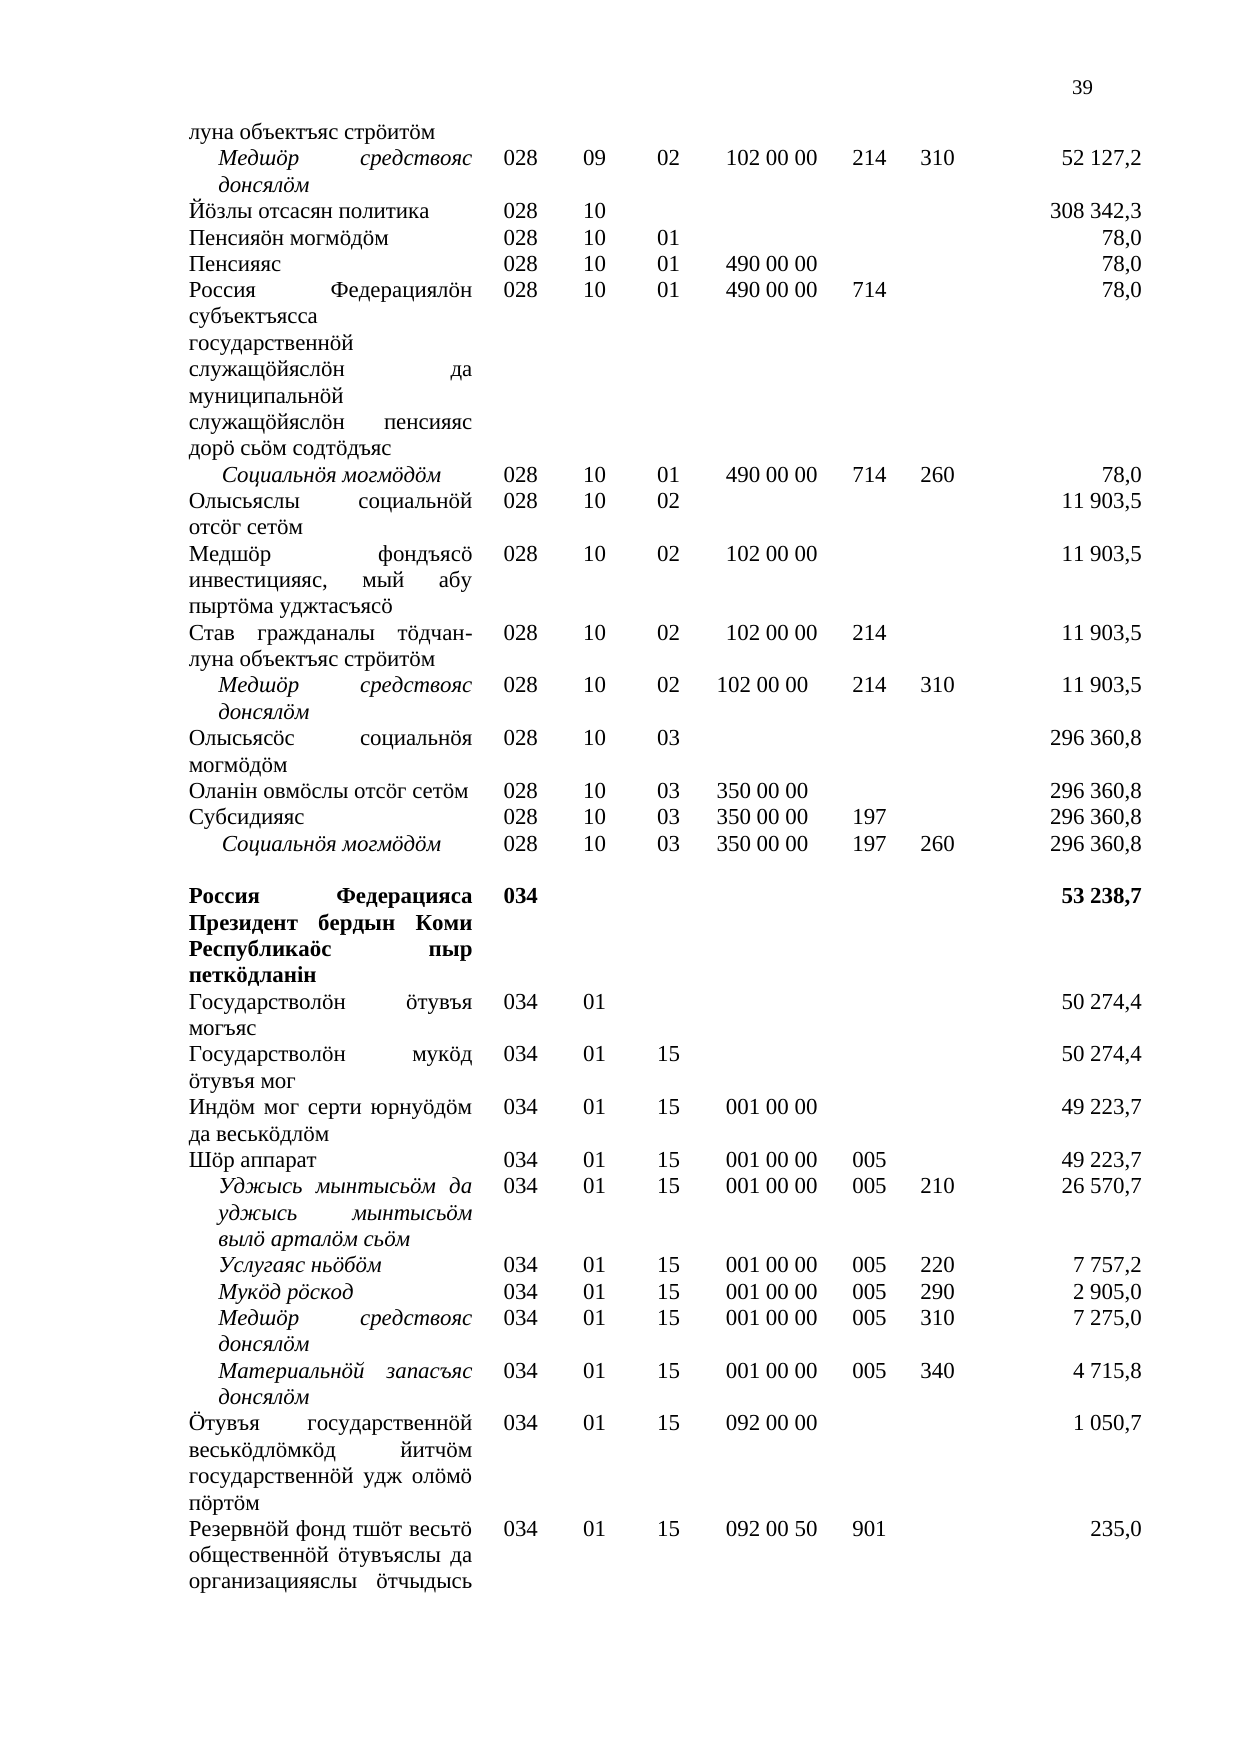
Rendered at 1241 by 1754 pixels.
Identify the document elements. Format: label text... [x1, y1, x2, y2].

table_cell 260 [900, 461, 974, 487]
table_cell [900, 118, 974, 144]
table_cell 260 [900, 830, 974, 856]
table_cell [838, 1093, 900, 1146]
table_cell [900, 988, 974, 1041]
table_cell [838, 856, 900, 882]
table_cell 028 [484, 619, 557, 672]
table_cell 102 00 00 [705, 619, 838, 672]
table_cell 028 [484, 724, 557, 777]
table_cell [484, 856, 557, 882]
table_cell 034 [484, 1357, 557, 1409]
table_cell [705, 883, 838, 988]
table_cell 01 [558, 1172, 631, 1251]
table_cell [838, 118, 900, 144]
table_cell 01 [631, 224, 705, 250]
table_cell 310 [900, 145, 974, 197]
table_cell [838, 883, 900, 988]
table_cell 10 [558, 250, 631, 276]
table_cell [177, 856, 483, 882]
table_cell [900, 1041, 974, 1093]
table_cell 01 [558, 1357, 631, 1409]
table_cell 15 [631, 1410, 705, 1515]
table_cell 490 00 00 [705, 250, 838, 276]
table_cell [558, 856, 631, 882]
table_cell Индöм мог серти юрнуöдöм да веськöдлöм [177, 1093, 483, 1146]
table_cell 005 [838, 1278, 900, 1304]
table_cell 028 [484, 487, 557, 540]
table_cell 50 274,4 [974, 988, 1153, 1041]
table_cell Услугаяс ньöбöм [177, 1251, 483, 1278]
table_cell 034 [484, 883, 557, 988]
table_cell 15 [631, 1515, 705, 1594]
table_cell 714 [838, 276, 900, 461]
table_cell 001 00 00 [705, 1357, 838, 1409]
table_cell 028 [484, 224, 557, 250]
table_cell 034 [484, 1410, 557, 1515]
table_cell [900, 250, 974, 276]
table_cell 10 [558, 540, 631, 619]
table_cell Россия Федерацияса Президент бердын Коми Республикаöс пыр петкöдланiн [177, 883, 483, 988]
table_cell 034 [484, 1278, 557, 1304]
table_cell Социальнöя могмöдöм [177, 830, 483, 856]
table_cell 02 [631, 540, 705, 619]
table_cell [900, 487, 974, 540]
table_cell [838, 988, 900, 1041]
table_cell 15 [631, 1041, 705, 1093]
table_cell 308 342,3 [974, 197, 1153, 223]
table_cell Пенсияöн могмöдöм [177, 224, 483, 250]
table_cell 03 [631, 830, 705, 856]
table_cell 102 00 00 [705, 540, 838, 619]
table_cell 350 00 00 [705, 830, 838, 856]
table_cell 15 [631, 1093, 705, 1146]
table_cell 102 00 00 [705, 672, 838, 724]
table_cell [900, 803, 974, 830]
table_cell 15 [631, 1172, 705, 1251]
table_cell 15 [631, 1357, 705, 1409]
table_cell 10 [558, 197, 631, 223]
table_cell 15 [631, 1304, 705, 1357]
table_cell 490 00 00 [705, 276, 838, 461]
table_cell 10 [558, 830, 631, 856]
table_cell [838, 724, 900, 777]
table_cell 01 [558, 1304, 631, 1357]
table_cell 01 [558, 1410, 631, 1515]
table_cell 11 903,5 [974, 672, 1153, 724]
table_cell [631, 118, 705, 144]
table_cell 02 [631, 487, 705, 540]
table_cell [900, 1093, 974, 1146]
table_cell [705, 1041, 838, 1093]
table_cell 7 275,0 [974, 1304, 1153, 1357]
table_cell 02 [631, 619, 705, 672]
table_cell 52 127,2 [974, 145, 1153, 197]
table_cell [705, 724, 838, 777]
table_cell 01 [558, 988, 631, 1041]
table_cell 102 00 00 [705, 145, 838, 197]
table_cell 10 [558, 276, 631, 461]
table_cell 034 [484, 1041, 557, 1093]
table_cell Став гражданалы тöдчан­луна объектъяс стрöитöм [177, 619, 483, 672]
table_cell 001 00 00 [705, 1304, 838, 1357]
table_cell 11 903,5 [974, 540, 1153, 619]
table_cell 15 [631, 1251, 705, 1278]
table_cell 028 [484, 276, 557, 461]
table_cell 11 903,5 [974, 619, 1153, 672]
table_cell 15 [631, 1278, 705, 1304]
table_cell [631, 883, 705, 988]
table_cell [631, 856, 705, 882]
table_cell 01 [558, 1515, 631, 1594]
table_cell 78,0 [974, 224, 1153, 250]
table_cell 02 [631, 672, 705, 724]
table_cell 005 [838, 1304, 900, 1357]
table_cell 01 [558, 1093, 631, 1146]
table_cell 005 [838, 1172, 900, 1251]
table_cell 01 [631, 276, 705, 461]
table_cell 197 [838, 830, 900, 856]
table_cell [705, 197, 838, 223]
table_cell 028 [484, 250, 557, 276]
table_cell 028 [484, 461, 557, 487]
table_cell 296 360,8 [974, 777, 1153, 803]
table_cell [900, 777, 974, 803]
table_cell [838, 1041, 900, 1093]
table_cell Резервнöй фонд тшöт весьтö общественнöй öтувъяслы да организацияяслы öтчыдысь [177, 1515, 483, 1594]
table_cell [705, 856, 838, 882]
table_cell [900, 724, 974, 777]
table_cell 7 757,2 [974, 1251, 1153, 1278]
table_cell 10 [558, 803, 631, 830]
table_cell 901 [838, 1515, 900, 1594]
table_cell 03 [631, 724, 705, 777]
table_cell 034 [484, 988, 557, 1041]
table_cell 26 570,7 [974, 1172, 1153, 1251]
table_cell 028 [484, 672, 557, 724]
table_cell 210 [900, 1172, 974, 1251]
table_cell [900, 856, 974, 882]
table_cell Шöр аппарат [177, 1146, 483, 1172]
table_cell Олысьясöс социальнöя могмöдöм [177, 724, 483, 777]
table_cell Россия Федерациялöн субъектъясса государственнöй служащöйяслöн да муниципальнöй служащöйяслöн пенсияяс дорö сьöм содт­öдъяс [177, 276, 483, 461]
table_cell 78,0 [974, 276, 1153, 461]
table_cell [705, 487, 838, 540]
table_cell 310 [900, 1304, 974, 1357]
table_cell 01 [558, 1278, 631, 1304]
table_cell 296 360,8 [974, 830, 1153, 856]
table_cell 714 [838, 461, 900, 487]
table_cell [900, 619, 974, 672]
table_cell 034 [484, 1515, 557, 1594]
table_cell 214 [838, 672, 900, 724]
table_cell 092 00 50 [705, 1515, 838, 1594]
table_cell 001 00 00 [705, 1251, 838, 1278]
table_cell Олысьяслы социальнöй отсöг сетöм [177, 487, 483, 540]
table_cell [705, 118, 838, 144]
table_cell Медшöр средствояс донсялöм [177, 145, 483, 197]
table_cell 10 [558, 724, 631, 777]
table_cell 10 [558, 224, 631, 250]
table_cell [705, 988, 838, 1041]
table_cell [900, 540, 974, 619]
table_cell Оланiн овмöслы отсöг сетöм [177, 777, 483, 803]
table_cell 235,0 [974, 1515, 1153, 1594]
table_cell 034 [484, 1093, 557, 1146]
table_cell 028 [484, 830, 557, 856]
table_cell 310 [900, 672, 974, 724]
table_cell [838, 197, 900, 223]
table_cell 001 00 00 [705, 1093, 838, 1146]
table_cell 01 [558, 1251, 631, 1278]
table_cell 01 [558, 1146, 631, 1172]
table_cell 2 905,0 [974, 1278, 1153, 1304]
table_cell 034 [484, 1304, 557, 1357]
table_cell 02 [631, 145, 705, 197]
table_cell луна объектъяс стрöитöм [177, 118, 483, 144]
table_cell 49 223,7 [974, 1146, 1153, 1172]
table_cell 09 [558, 145, 631, 197]
table_cell 11 903,5 [974, 487, 1153, 540]
table_cell 005 [838, 1251, 900, 1278]
table_cell Государстволöн öтувъя могъяс [177, 988, 483, 1041]
table_cell 028 [484, 777, 557, 803]
table_cell [558, 118, 631, 144]
table_cell Мукöд рöскод [177, 1278, 483, 1304]
table_cell 092 00 00 [705, 1410, 838, 1515]
table_cell Йöзлы отсасян политика [177, 197, 483, 223]
table_cell 50 274,4 [974, 1041, 1153, 1093]
table_cell 10 [558, 619, 631, 672]
table_cell [631, 197, 705, 223]
table_cell 49 223,7 [974, 1093, 1153, 1146]
table_cell Медшöр фондъясö инвестицияяс, мый абу пыртöма уджтасъясö [177, 540, 483, 619]
table_cell [484, 118, 557, 144]
table_cell 1 050,7 [974, 1410, 1153, 1515]
table_cell 001 00 00 [705, 1146, 838, 1172]
table_cell 028 [484, 145, 557, 197]
table_cell [900, 1515, 974, 1594]
table_cell 10 [558, 461, 631, 487]
table_cell 001 00 00 [705, 1278, 838, 1304]
table_cell 028 [484, 197, 557, 223]
table_cell 350 00 00 [705, 803, 838, 830]
table_cell 197 [838, 803, 900, 830]
table_cell 01 [558, 1041, 631, 1093]
table_cell Субсидияяс [177, 803, 483, 830]
table_cell 005 [838, 1357, 900, 1409]
table_cell 220 [900, 1251, 974, 1278]
table_cell 10 [558, 487, 631, 540]
table_cell 10 [558, 672, 631, 724]
table_cell 78,0 [974, 461, 1153, 487]
table_cell 03 [631, 777, 705, 803]
table_cell Материальнöй запасъяс донсялöм [177, 1357, 483, 1409]
table_cell Пенсияяс [177, 250, 483, 276]
table_cell Государстволöн мукöд öтувъя мог [177, 1041, 483, 1093]
table_cell 034 [484, 1146, 557, 1172]
table_cell [900, 883, 974, 988]
table_cell 340 [900, 1357, 974, 1409]
table_cell [838, 250, 900, 276]
table_cell [838, 224, 900, 250]
table_cell Медшöр средствояс донсялöм [177, 672, 483, 724]
table_cell [838, 777, 900, 803]
table_cell Уджысь мынтысьöм да уджысь мынтысьöм вылö арталöм сьöм [177, 1172, 483, 1251]
table_cell [900, 1410, 974, 1515]
table_cell [974, 118, 1153, 144]
table_cell 290 [900, 1278, 974, 1304]
table_cell 001 00 00 [705, 1172, 838, 1251]
table_cell [900, 1146, 974, 1172]
table_cell [900, 197, 974, 223]
table_cell 005 [838, 1146, 900, 1172]
table_cell 01 [631, 461, 705, 487]
table_cell 01 [631, 250, 705, 276]
table_cell [838, 487, 900, 540]
table_cell [838, 1410, 900, 1515]
table_cell 214 [838, 619, 900, 672]
table_cell 78,0 [974, 250, 1153, 276]
table_cell Социальнöя могмöдöм [177, 461, 483, 487]
table_cell [900, 276, 974, 461]
table_cell Öтувъя государственнöй веськöдлöмкöд йитчöм государственнöй удж олöмö пöртöм [177, 1410, 483, 1515]
table_cell 15 [631, 1146, 705, 1172]
table_cell [558, 883, 631, 988]
table_cell 53 238,7 [974, 883, 1153, 988]
table_cell 4 715,8 [974, 1357, 1153, 1409]
table_cell Медшöр средствояс донсялöм [177, 1304, 483, 1357]
table_cell 296 360,8 [974, 724, 1153, 777]
table_cell 214 [838, 145, 900, 197]
table_cell 034 [484, 1251, 557, 1278]
table_cell 350 00 00 [705, 777, 838, 803]
table_cell [900, 224, 974, 250]
table_cell [838, 540, 900, 619]
table_cell [705, 224, 838, 250]
table_cell 034 [484, 1172, 557, 1251]
table_cell 10 [558, 777, 631, 803]
table_cell 028 [484, 540, 557, 619]
table_cell 490 00 00 [705, 461, 838, 487]
table_cell 028 [484, 803, 557, 830]
table_cell 03 [631, 803, 705, 830]
table_cell 296 360,8 [974, 803, 1153, 830]
table_cell [631, 988, 705, 1041]
table_cell [974, 856, 1153, 882]
